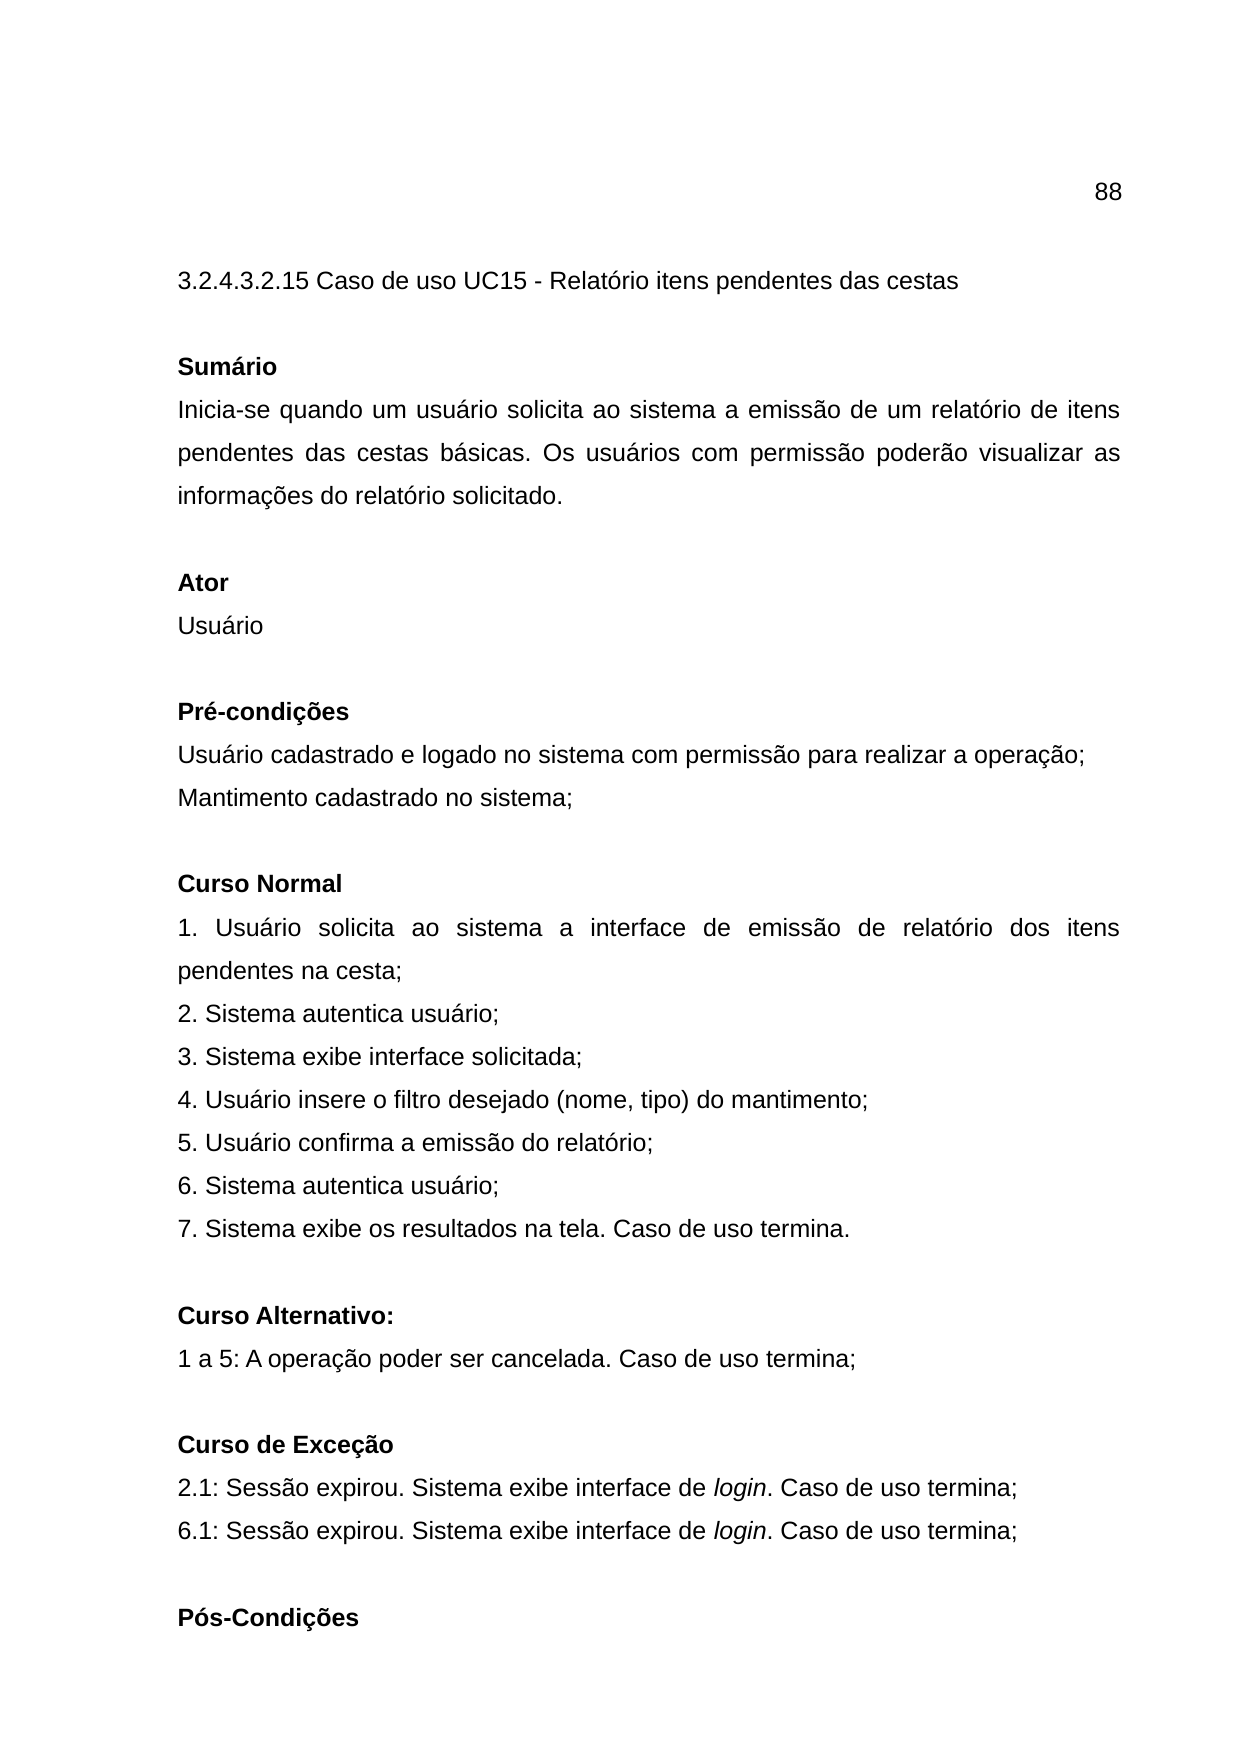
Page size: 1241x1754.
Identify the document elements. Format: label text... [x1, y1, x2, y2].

text 1 a 5: A operação poder ser cancelada. Caso de uso termina; [177, 1344, 1122, 1373]
text Curso de Exceção [177, 1430, 1122, 1459]
text 1. Usuário solicita ao sistema a interface de emissão de relatório dos itens pendentes na cesta; [177, 913, 1122, 984]
text Sumário [177, 352, 1122, 381]
text Usuário cadastrado e logado no sistema com permissão para realizar a operação; [177, 740, 1122, 769]
text 2.1: Sessão expirou. Sistema exibe interface de login. Caso de uso termina; [177, 1473, 1122, 1502]
text 6. Sistema autentica usuário; [177, 1171, 1122, 1200]
text Usuário [177, 611, 1122, 639]
text 2. Sistema autentica usuário; [177, 999, 1122, 1028]
text Mantimento cadastrado no sistema; [177, 783, 1122, 812]
text Pós-Condições [177, 1603, 1122, 1631]
text 6.1: Sessão expirou. Sistema exibe interface de login. Caso de uso termina; [177, 1516, 1122, 1545]
text Inicia-se quando um usuário solicita ao sistema a emissão de um relatório de itens pendentes das cestas básicas. Os usuários com permissão poderão visualizar as informações do relatório solicitado. [177, 395, 1122, 510]
text 3.2.4.3.2.15 Caso de uso UC15 - Relatório itens pendentes das cestas [177, 266, 1122, 294]
text Ator [177, 568, 1122, 596]
text 5. Usuário confirma a emissão do relatório; [177, 1128, 1122, 1157]
text Pré-condições [177, 697, 1122, 726]
text 3. Sistema exibe interface solicitada; [177, 1042, 1122, 1071]
text 4. Usuário insere o filtro desejado (nome, tipo) do mantimento; [177, 1085, 1122, 1114]
text 7. Sistema exibe os resultados na tela. Caso de uso termina. [177, 1214, 1122, 1243]
text Curso Normal [177, 869, 1122, 898]
text Curso Alternativo: [177, 1301, 1122, 1329]
